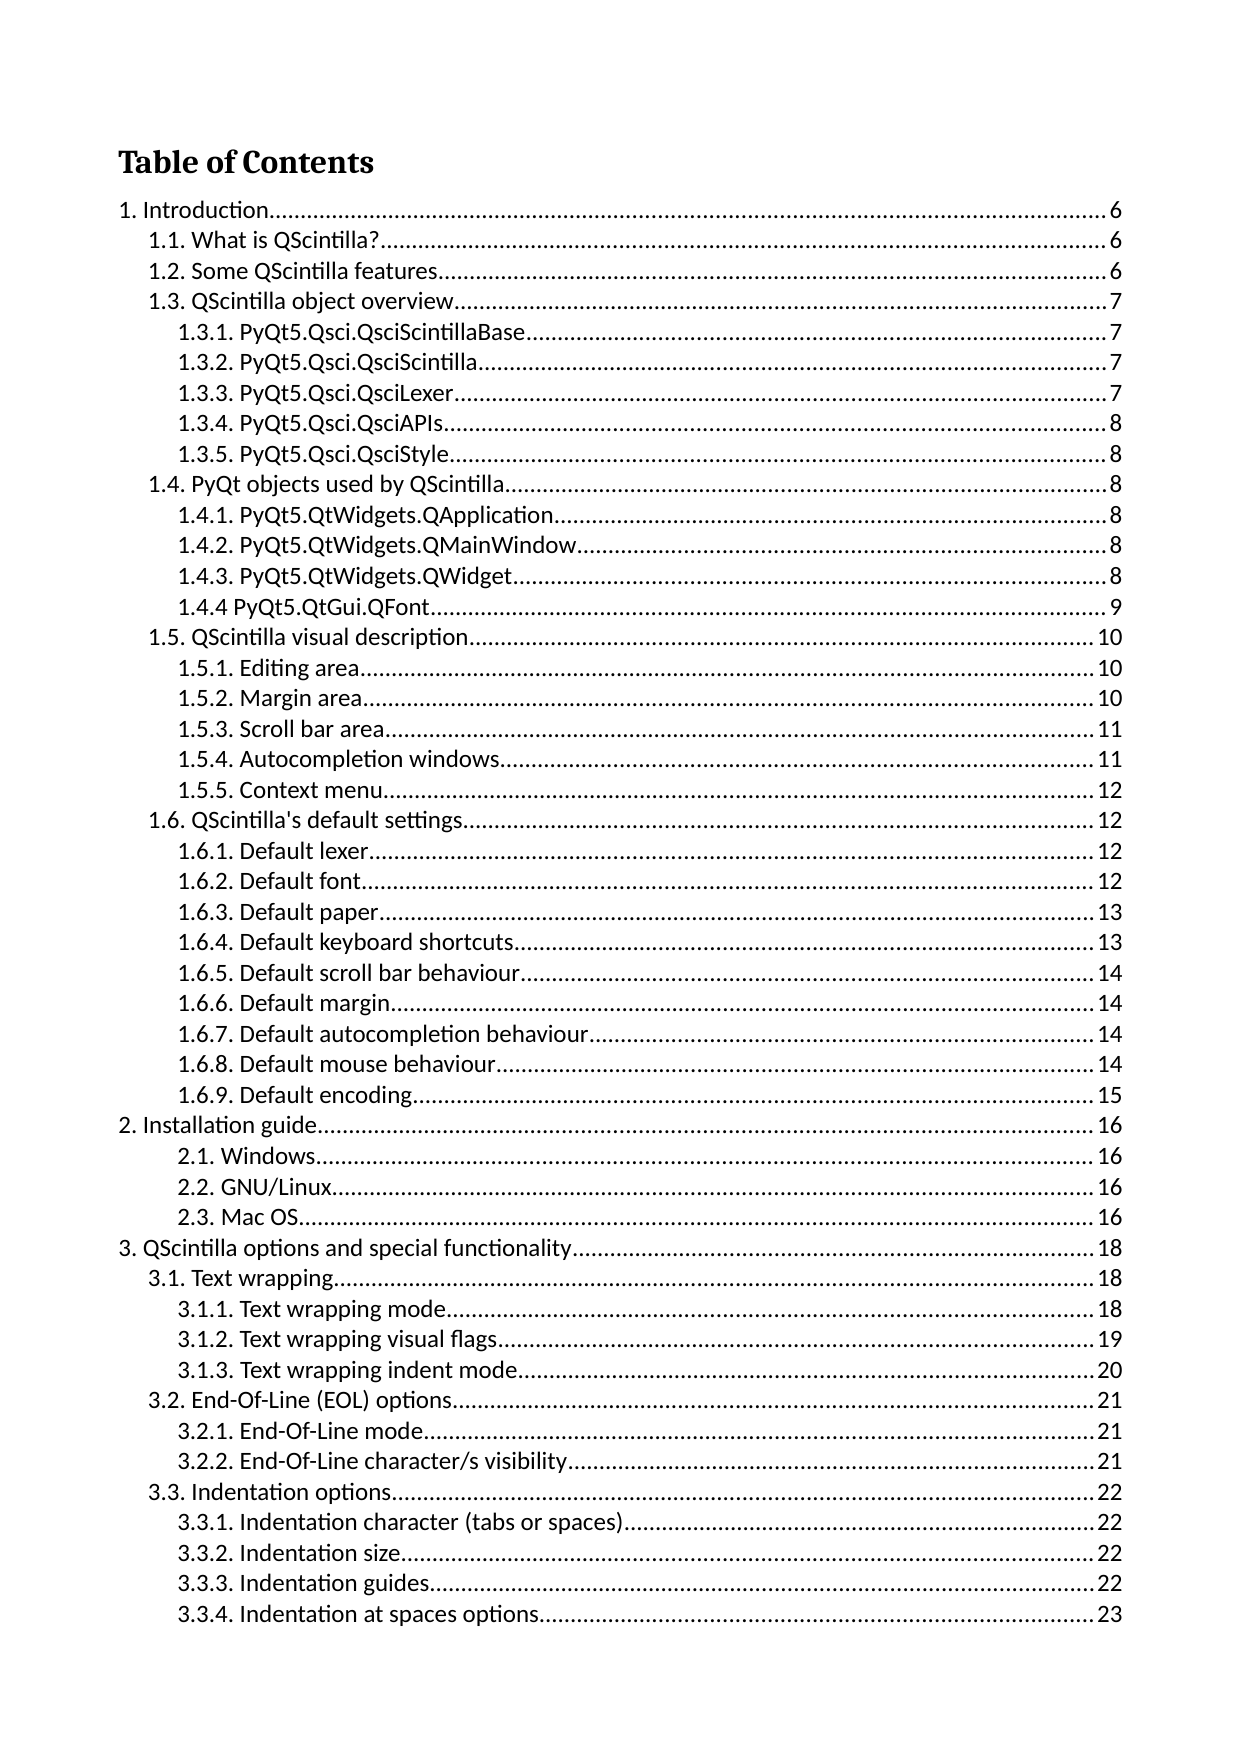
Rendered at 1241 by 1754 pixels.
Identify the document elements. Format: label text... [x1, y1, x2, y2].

text 1.6.5. Default scroll bar behaviour 14 [177, 957, 1122, 987]
text 3.2.2. End-Of-Line character/s visibility 21 [177, 1445, 1122, 1476]
text 3.1.1. Text wrapping mode 18 [177, 1293, 1122, 1323]
text 1.5.3. Scroll bar area 11 [177, 713, 1122, 743]
text 1.5. QScintilla visual description 10 [148, 621, 1122, 652]
text 1.6.1. Default lexer 12 [177, 835, 1122, 865]
text 1.5.1. Editing area 10 [177, 652, 1122, 682]
text 1.4.4 PyQt5.QtGui.QFont 9 [177, 591, 1122, 621]
text 1.3.1. PyQt5.Qsci.QsciScintillaBase 7 [177, 316, 1122, 347]
text 3.1. Text wrapping 18 [148, 1262, 1122, 1293]
text 1.6.4. Default keyboard shortcuts 13 [177, 926, 1122, 957]
text 1.6.2. Default font 12 [177, 865, 1122, 896]
text 3.3.2. Indentation size 22 [177, 1537, 1122, 1567]
text 1.6.9. Default encoding 15 [177, 1079, 1122, 1109]
text 1.3.2. PyQt5.Qsci.QsciScintilla 7 [177, 347, 1122, 377]
text 1.4.2. PyQt5.QtWidgets.QMainWindow 8 [177, 530, 1122, 560]
text 1.4.1. PyQt5.QtWidgets.QApplication 8 [177, 499, 1122, 530]
text 1.6.6. Default margin 14 [177, 987, 1122, 1018]
text 2. Installation guide 16 [118, 1109, 1122, 1140]
text 1.5.2. Margin area 10 [177, 682, 1122, 713]
text 1.4. PyQt objects used by QScintilla 8 [148, 469, 1122, 499]
text 3.3.3. Indentation guides 22 [177, 1567, 1122, 1598]
text 1.1. What is QScintilla? 6 [148, 224, 1122, 255]
text 1.2. Some QScintilla features 6 [148, 255, 1122, 286]
text 3.2.1. End-Of-Line mode 21 [177, 1415, 1122, 1445]
text 2.3. Mac OS 16 [177, 1201, 1122, 1232]
text 1.6.8. Default mouse behaviour 14 [177, 1048, 1122, 1079]
text 1.6.7. Default autocompletion behaviour 14 [177, 1018, 1122, 1048]
text 1.3.4. PyQt5.Qsci.QsciAPIs 8 [177, 408, 1122, 438]
text 2.2. GNU/Linux 16 [177, 1171, 1122, 1201]
text 3.1.2. Text wrapping visual flags 19 [177, 1323, 1122, 1354]
text 1.3.3. PyQt5.Qsci.QsciLexer 7 [177, 377, 1122, 408]
subtitle Table of Contents [118, 143, 1122, 181]
text 1.6. QScintilla's default settings 12 [148, 804, 1122, 835]
text 3.1.3. Text wrapping indent mode 20 [177, 1354, 1122, 1384]
text 3.3. Indentation options 22 [148, 1476, 1122, 1506]
text 3.3.1. Indentation character (tabs or spaces) 22 [177, 1506, 1122, 1537]
text 1.5.5. Context menu 12 [177, 774, 1122, 804]
text 1. Introduction 6 [118, 194, 1122, 224]
text 1.4.3. PyQt5.QtWidgets.QWidget 8 [177, 560, 1122, 591]
text 1.6.3. Default paper 13 [177, 896, 1122, 926]
text 3.2. End-Of-Line (EOL) options 21 [148, 1384, 1122, 1415]
text 1.5.4. Autocompletion windows 11 [177, 743, 1122, 774]
text 1.3.5. PyQt5.Qsci.QsciStyle 8 [177, 438, 1122, 469]
text 3. QScintilla options and special functionality 18 [118, 1232, 1122, 1262]
text 2.1. Windows 16 [177, 1140, 1122, 1171]
text 3.3.4. Indentation at spaces options 23 [177, 1598, 1122, 1628]
text 1.3. QScintilla object overview 7 [148, 286, 1122, 316]
